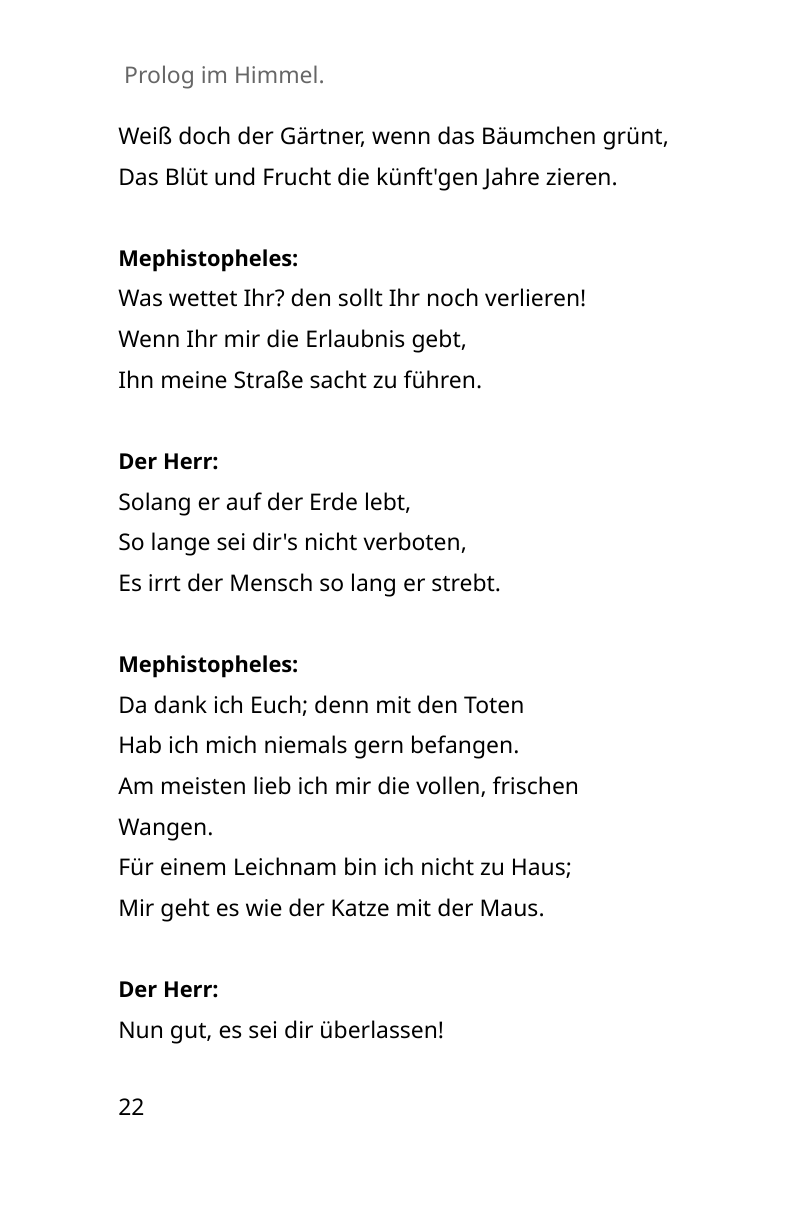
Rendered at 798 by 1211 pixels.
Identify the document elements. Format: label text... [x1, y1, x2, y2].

text Weiß doch der Gärtner, wenn das Bäumchen grünt, Das Blüt und Frucht die künft'gen Jahre zieren. [118, 120, 679, 192]
text Der Herr: Nun gut, es sei dir überlassen! [118, 950, 679, 1045]
text Der Herr: Solang er auf der Erde lebt, So lange sei dir's nicht verboten, Es irrt der Mensch so lang er strebt. [118, 422, 679, 598]
text Mephistopheles: Was wettet Ihr? den sollt Ihr noch verlieren! Wenn Ihr mir die Erlaubnis gebt, Ihn meine Straße sacht zu führen. [118, 219, 679, 395]
text Mephistopheles: Da dank ich Euch; denn mit den Toten Hab ich mich niemals gern befangen. Am meisten lieb ich mir die vollen, frischen Wangen. Für einem Leichnam bin ich nicht zu Haus; Mir geht es wie der Katze mit der Maus. [118, 625, 679, 923]
